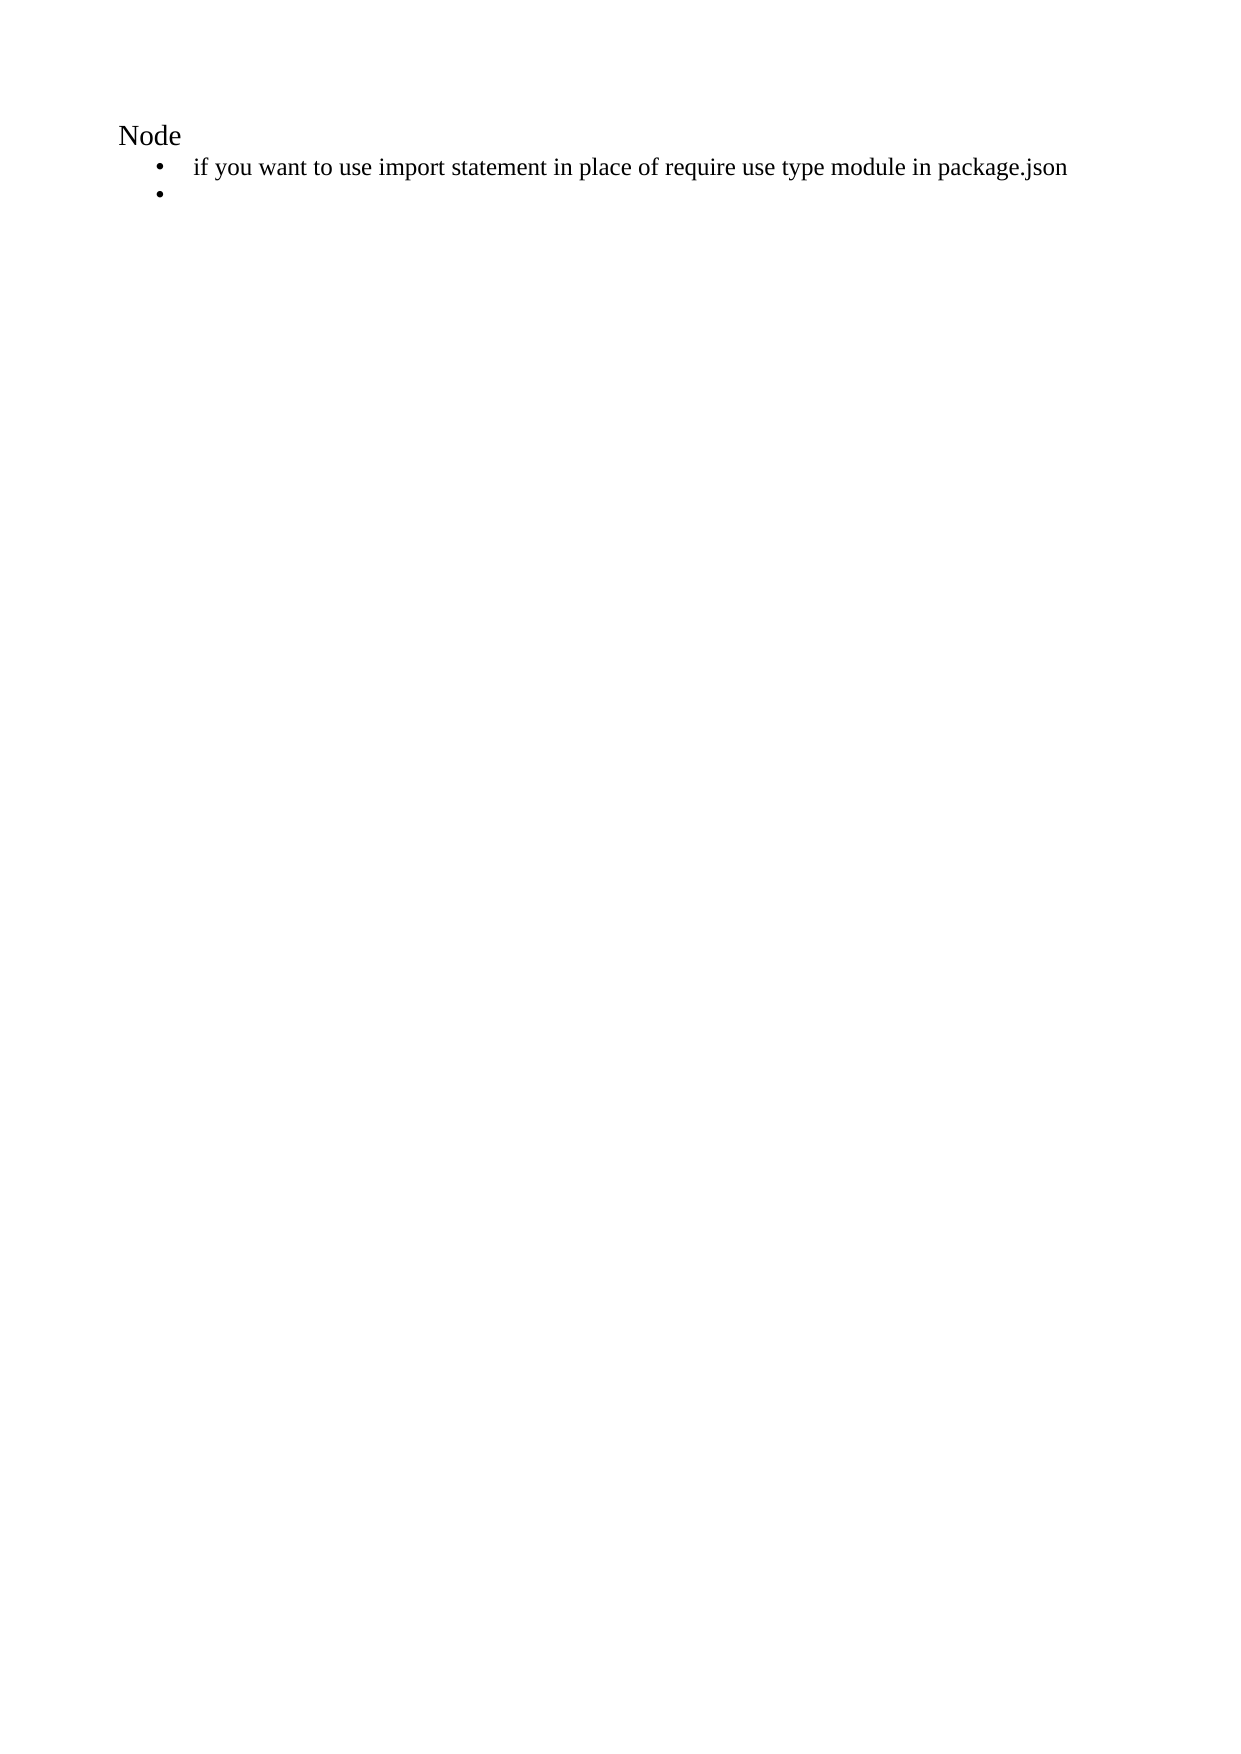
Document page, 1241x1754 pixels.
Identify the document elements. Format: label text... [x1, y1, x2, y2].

text Node [118, 118, 1122, 152]
list if you want to use import statement in place of require use type module in package.json [156, 152, 1122, 180]
